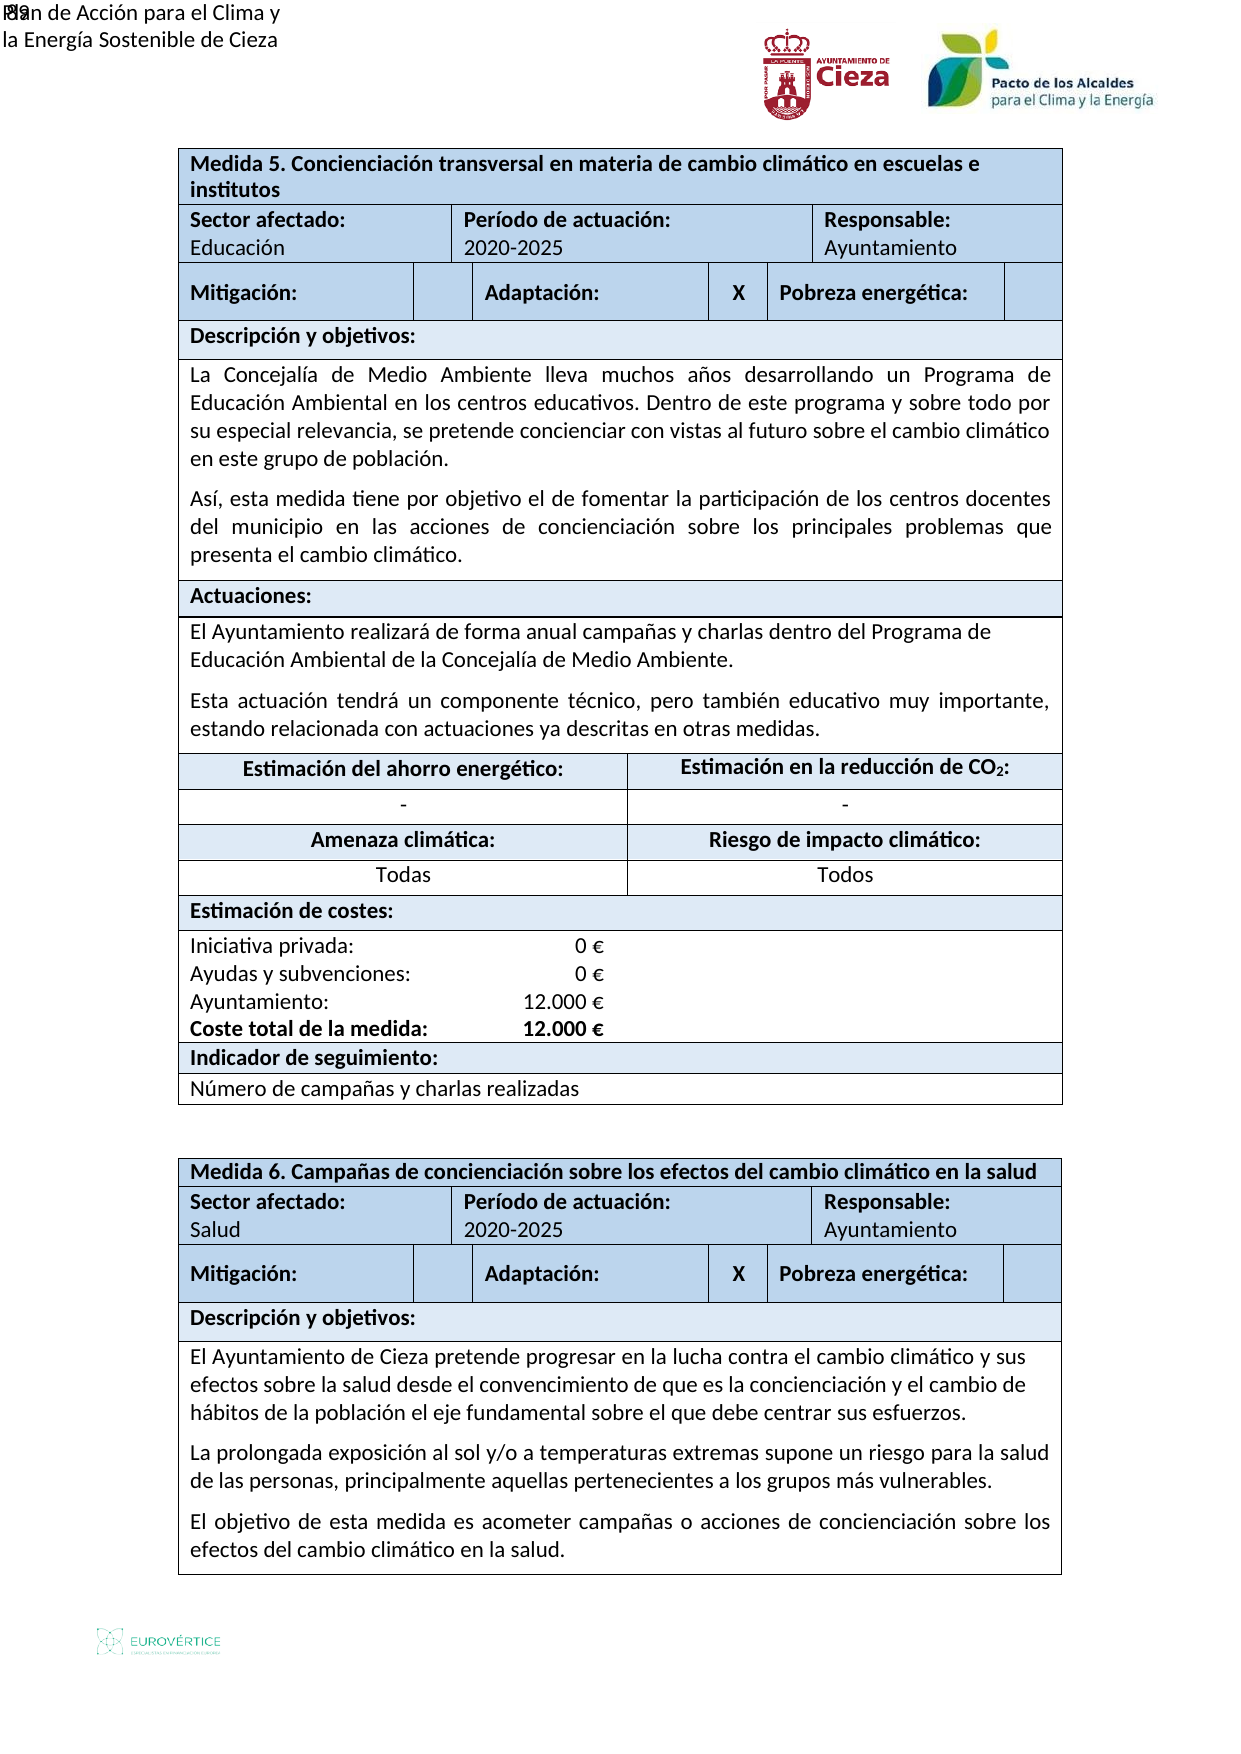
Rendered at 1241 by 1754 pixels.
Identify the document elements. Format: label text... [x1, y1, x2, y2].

table_cell Sector afectado: Educación [179, 205, 451, 262]
table_cell Sector afectado: Salud [179, 1187, 451, 1244]
table_cell [1004, 1245, 1061, 1302]
table_header Medida 6. Campañas de concienciación sobre los efectos del cambio climático en la salud [179, 1159, 1061, 1186]
picture [921, 23, 1159, 114]
table_cell [414, 1245, 472, 1302]
table_cell Adaptación: [473, 263, 708, 320]
table_cell [1005, 263, 1062, 320]
table_cell X [709, 1245, 767, 1302]
table_cell Indicador de seguimiento: [179, 1043, 1062, 1073]
table_cell El Ayuntamiento de Cieza pretende progresar en la lucha contra el cambio climático y sus efectos sobre la salud desde el convencimiento de que es la concienciación y el cambio de hábitos de la población el eje fundamental sobre el que debe centrar sus esfuerzos. La prolongada exposición al sol y/o a temperaturas extremas supone un riesgo para la salud de las personas, principalmente aquellas pertenecientes a los grupos más vulnerables. El objetivo de esta medida es acometer campañas o acciones de concienciación sobre los efectos del cambio climático en la salud. [179, 1342, 1061, 1574]
picture [96, 1628, 221, 1655]
table_cell La Concejalía de Medio Ambiente lleva muchos años desarrollando un Programa de Educación Ambiental en los centros educativos. Dentro de este programa y sobre todo por su especial relevancia, se pretende concienciar con vistas al futuro sobre el cambio climático en este grupo de población. Así, esta medida tiene por objetivo el de fomentar la participación de los centros docentes del municipio en las acciones de concienciación sobre los principales problemas que presenta el cambio climático. [179, 360, 1062, 580]
table_cell Descripción y objetivos: [179, 321, 1062, 359]
table_cell Todas [179, 861, 627, 895]
table_cell - [179, 790, 627, 824]
table_cell Estimación en la reducción de CO2: [628, 754, 1062, 789]
table_cell Actuaciones: [179, 581, 1062, 616]
table_cell Descripción y objetivos: [179, 1303, 1061, 1341]
table_cell Pobreza energética: [768, 263, 1004, 320]
table_cell - [628, 790, 1062, 824]
table_cell Iniciativa privada: 0 € Ayudas y subvenciones: 0 € Ayuntamiento: 12.000 € Coste total de la medida: 12.000 € [179, 931, 1062, 1042]
table_cell Amenaza climática: [179, 825, 627, 859]
table_cell Responsable: Ayuntamiento [813, 205, 1062, 262]
picture [755, 22, 897, 125]
table_cell [414, 263, 472, 320]
table_header Medida 5. Concienciación transversal en materia de cambio climático en escuelas e institutos [179, 149, 1062, 204]
table_cell X [709, 263, 767, 320]
table_cell Estimación del ahorro energético: [179, 754, 627, 789]
table_cell Número de campañas y charlas realizadas [179, 1074, 1062, 1104]
table_cell Estimación de costes: [179, 896, 1062, 930]
table_cell Todos [628, 861, 1062, 895]
table_cell Responsable: Ayuntamiento [812, 1187, 1061, 1244]
table_cell Pobreza energética: [768, 1245, 1003, 1302]
table_cell Mitigación: [179, 263, 413, 320]
table_cell El Ayuntamiento realizará de forma anual campañas y charlas dentro del Programa de Educación Ambiental de la Concejalía de Medio Ambiente. Esta actuación tendrá un componente técnico, pero también educativo muy importante, estando relacionada con actuaciones ya descritas en otras medidas. [179, 618, 1062, 753]
table_cell Período de actuación: 2020-2025 [452, 1187, 811, 1244]
table_cell Mitigación: [179, 1245, 413, 1302]
table_cell Adaptación: [473, 1245, 708, 1302]
table_cell Riesgo de impacto climático: [628, 825, 1062, 859]
table_cell Período de actuación: 2020-2025 [452, 205, 812, 262]
